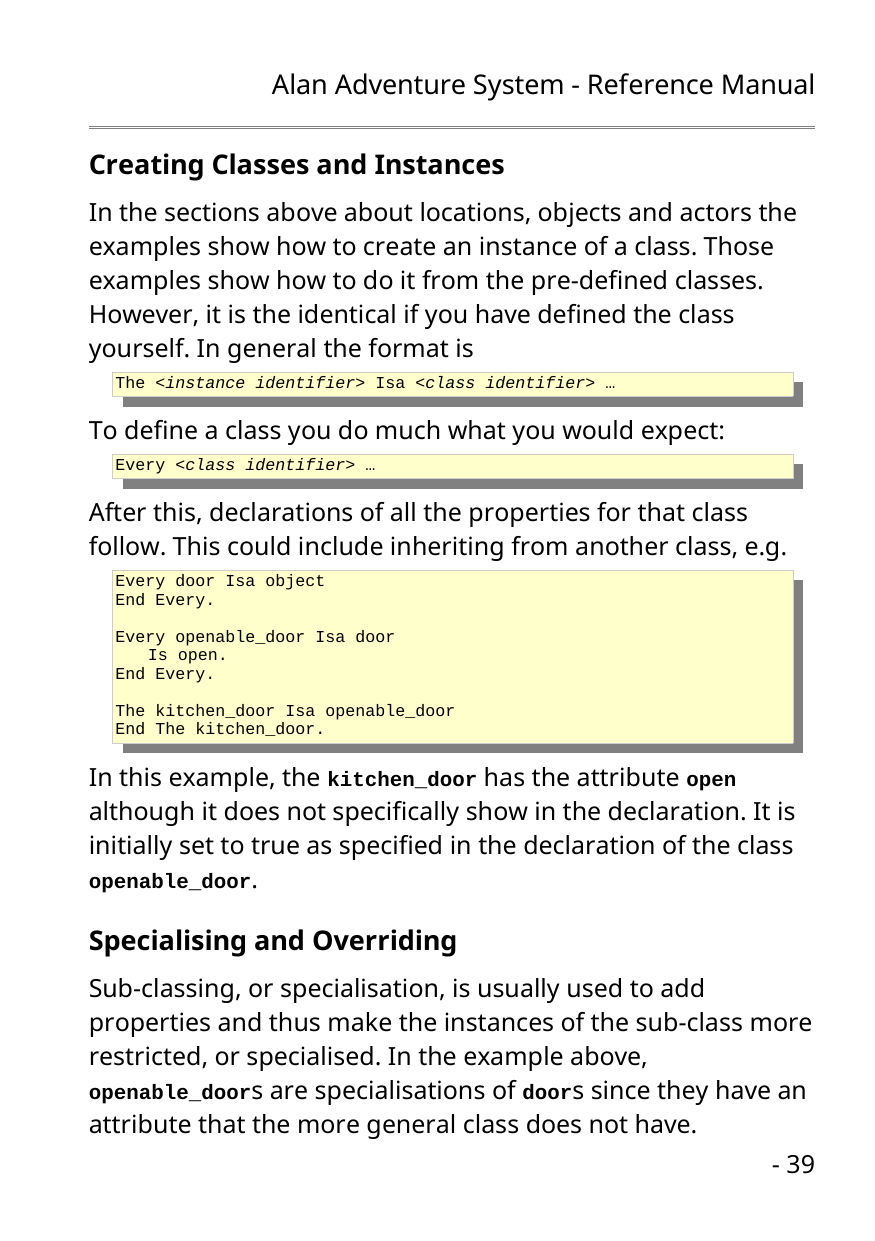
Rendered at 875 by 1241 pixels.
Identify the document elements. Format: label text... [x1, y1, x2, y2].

text In the sections above about locations, objects and actors the examples show how to create an instance of a class. Those examples show how to do it from the pre-defined classes. However, it is the identical if you have defined the class yourself. In general the format is [88, 195, 815, 365]
text In this example, the kitchen_door has the attribute open although it does not specifically show in the declaration. It is initially set to true as specified in the declaration of the class openable_door. [88, 760, 815, 896]
text The kitchen_door Isa openable_door End The kitchen_door. [113, 699, 793, 743]
subtitle Creating Classes and Instances [88, 146, 815, 182]
text To define a class you do much what you would expect: [88, 413, 815, 447]
text After this, declarations of all the properties for that class follow. This could include inheriting from another class, e.g. [88, 495, 815, 563]
text Every <class identifier> … [113, 455, 793, 478]
text Every openable_door Isa door Is open. End Every. [113, 625, 793, 681]
text Sub-classing, or specialisation, is usually used to add properties and thus make the instances of the sub-class more restricted, or specialised. In the example above, openable_doors are specialisations of doors since they have an attribute that the more general class does not have. [88, 971, 815, 1141]
text The <instance identifier> Isa <class identifier> … [113, 373, 793, 396]
text Every door Isa object End Every. [113, 571, 793, 607]
subtitle Specialising and Overriding [88, 921, 815, 958]
